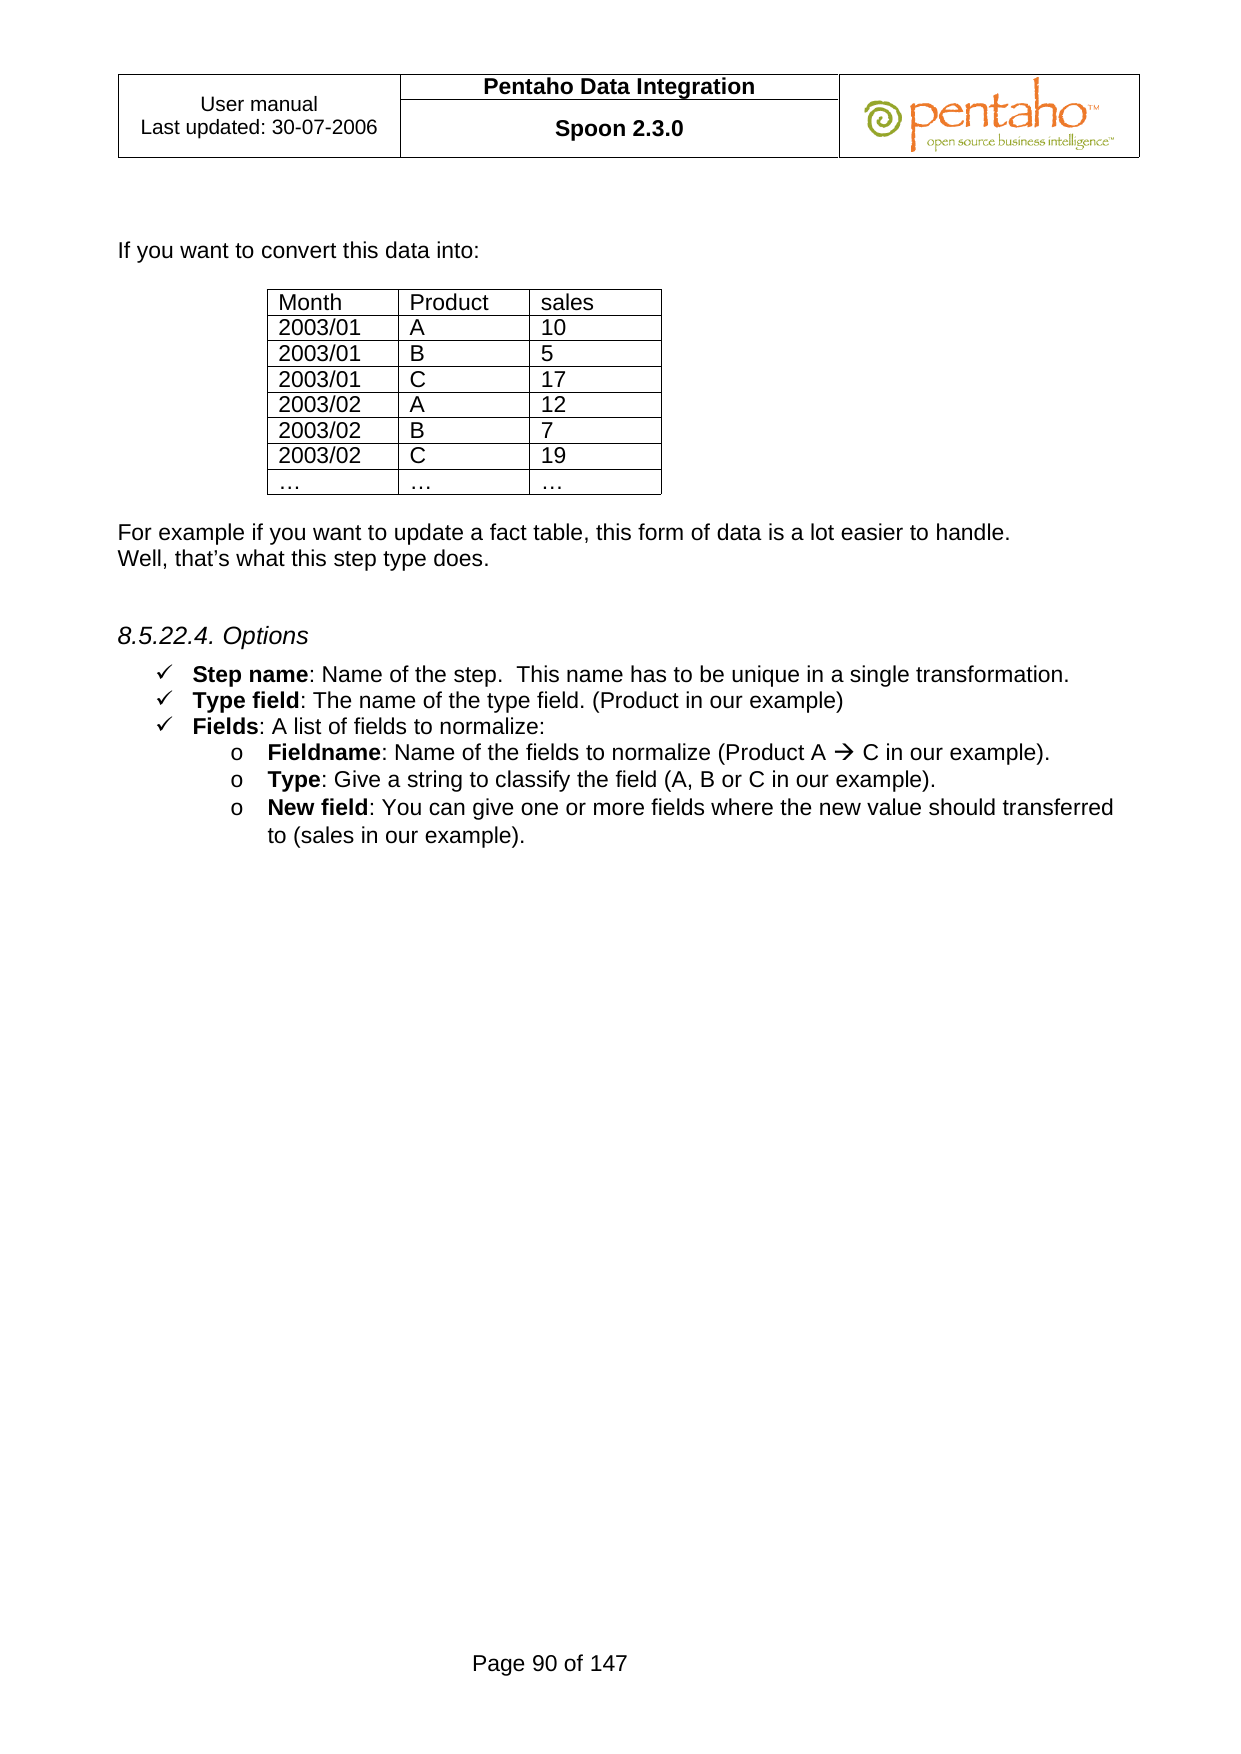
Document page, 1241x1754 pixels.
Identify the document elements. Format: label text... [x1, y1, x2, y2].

list Step name: Name of the step. This name has to be unique in a single transformation. [155, 662, 1137, 688]
table_cell C [399, 444, 529, 469]
table_cell 2003/02 [268, 444, 398, 469]
list Type field: The name of the type field. (Product in our example) [155, 688, 1137, 713]
table_cell 7 [530, 418, 661, 443]
list New field: You can give one or more fields where the new value should transferred to (sales in our example). [230, 794, 1137, 848]
table_cell A [399, 316, 529, 340]
table_cell C [399, 367, 529, 392]
list Type: Give a string to classify the field (A, B or C in our example). [230, 767, 1137, 794]
table_header Product [399, 290, 529, 315]
table_cell … [399, 470, 529, 494]
table_cell 2003/02 [268, 418, 398, 443]
subtitle Options [117, 621, 1137, 649]
text If you want to convert this data into: [117, 238, 1137, 264]
table_header sales [530, 290, 661, 315]
table_cell 2003/01 [268, 341, 398, 366]
table_cell 10 [530, 316, 661, 340]
table_cell 5 [530, 341, 661, 366]
table_cell A [399, 393, 529, 417]
table_cell B [399, 341, 529, 366]
table_header Month [268, 290, 398, 315]
text Well, that’s what this step type does. [117, 545, 1137, 571]
table_cell 2003/02 [268, 393, 398, 417]
list Fields: A list of fields to normalize: [155, 713, 1137, 739]
table_cell … [268, 470, 398, 494]
table_cell 17 [530, 367, 661, 392]
table_cell 2003/01 [268, 316, 398, 340]
text For example if you want to update a fact table, this form of data is a lot easier to handle. [117, 520, 1137, 545]
list Fieldname: Name of the fields to normalize (Product A  C in our example). [230, 739, 1137, 767]
table_cell 19 [530, 444, 661, 469]
table_cell B [399, 418, 529, 443]
table_cell 12 [530, 393, 661, 417]
table_cell 2003/01 [268, 367, 398, 392]
table_cell … [530, 470, 661, 494]
